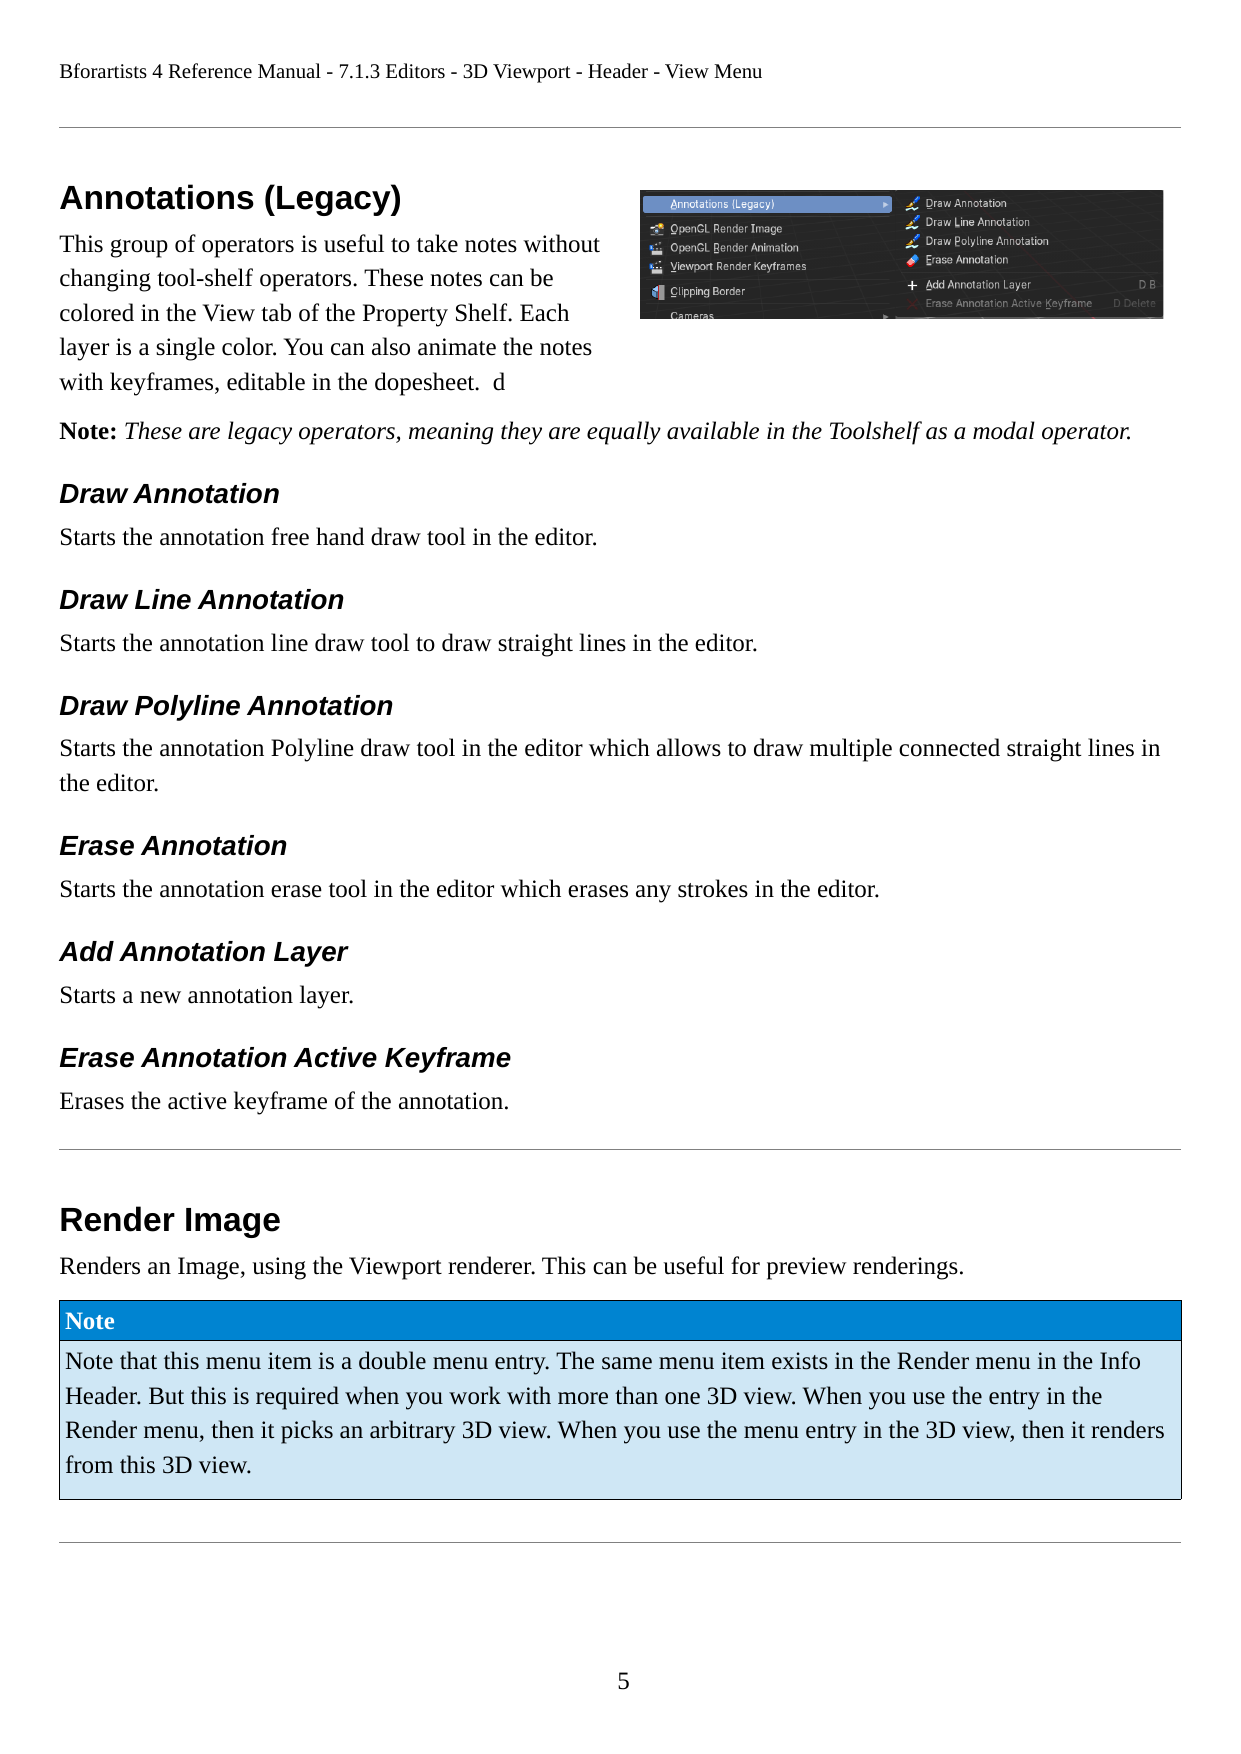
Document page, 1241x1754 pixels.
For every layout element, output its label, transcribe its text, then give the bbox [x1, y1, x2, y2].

text Starts the annotation line draw tool to draw straight lines in the editor. [59, 628, 1181, 656]
text Renders an Image, using the Viewport renderer. This can be useful for preview renderings. [59, 1251, 1181, 1280]
subtitle Erase Annotation Active Keyframe [59, 1041, 1181, 1073]
text Starts the annotation Polyline draw tool in the editor which allows to draw multiple connected straight lines in the editor. [59, 733, 1181, 797]
subtitle Add Annotation Layer [59, 936, 1181, 967]
text Starts a new annotation layer. [59, 980, 1181, 1009]
text Note: These are legacy operators, meaning they are equally available in the Toolshelf as a modal operator. [59, 416, 1181, 444]
table_cell Note that this menu item is a double menu entry. The same menu item exists in the Render menu in the Info Header. But this is required when you work with more than one 3D view. When you use the entry in the Render menu, then it picks an arbitrary 3D view. When you use the menu entry in the 3D view, then it renders from this 3D view. [60, 1341, 1181, 1499]
text Starts the annotation free hand draw tool in the editor. [59, 522, 1181, 550]
subtitle Draw Line Annotation [59, 583, 1181, 615]
subtitle Render Image [59, 1200, 1181, 1238]
picture [640, 190, 1164, 319]
subtitle Draw Polyline Annotation [59, 689, 1181, 721]
table_header Note [60, 1301, 1181, 1340]
subtitle Annotations (Legacy) [59, 178, 1181, 216]
text Erases the active keyframe of the annotation. [59, 1086, 1181, 1114]
text This group of operators is useful to take notes without changing tool-shelf operators. These notes can be colored in the View tab of the Property Shelf. Each layer is a single color. You can also animate the notes with keyframes, editable in the dopesheet. d [59, 319, 1181, 395]
text Starts the annotation erase tool in the editor which erases any strokes in the editor. [59, 874, 1181, 903]
subtitle Draw Annotation [59, 477, 1181, 509]
subtitle Erase Annotation [59, 829, 1181, 861]
